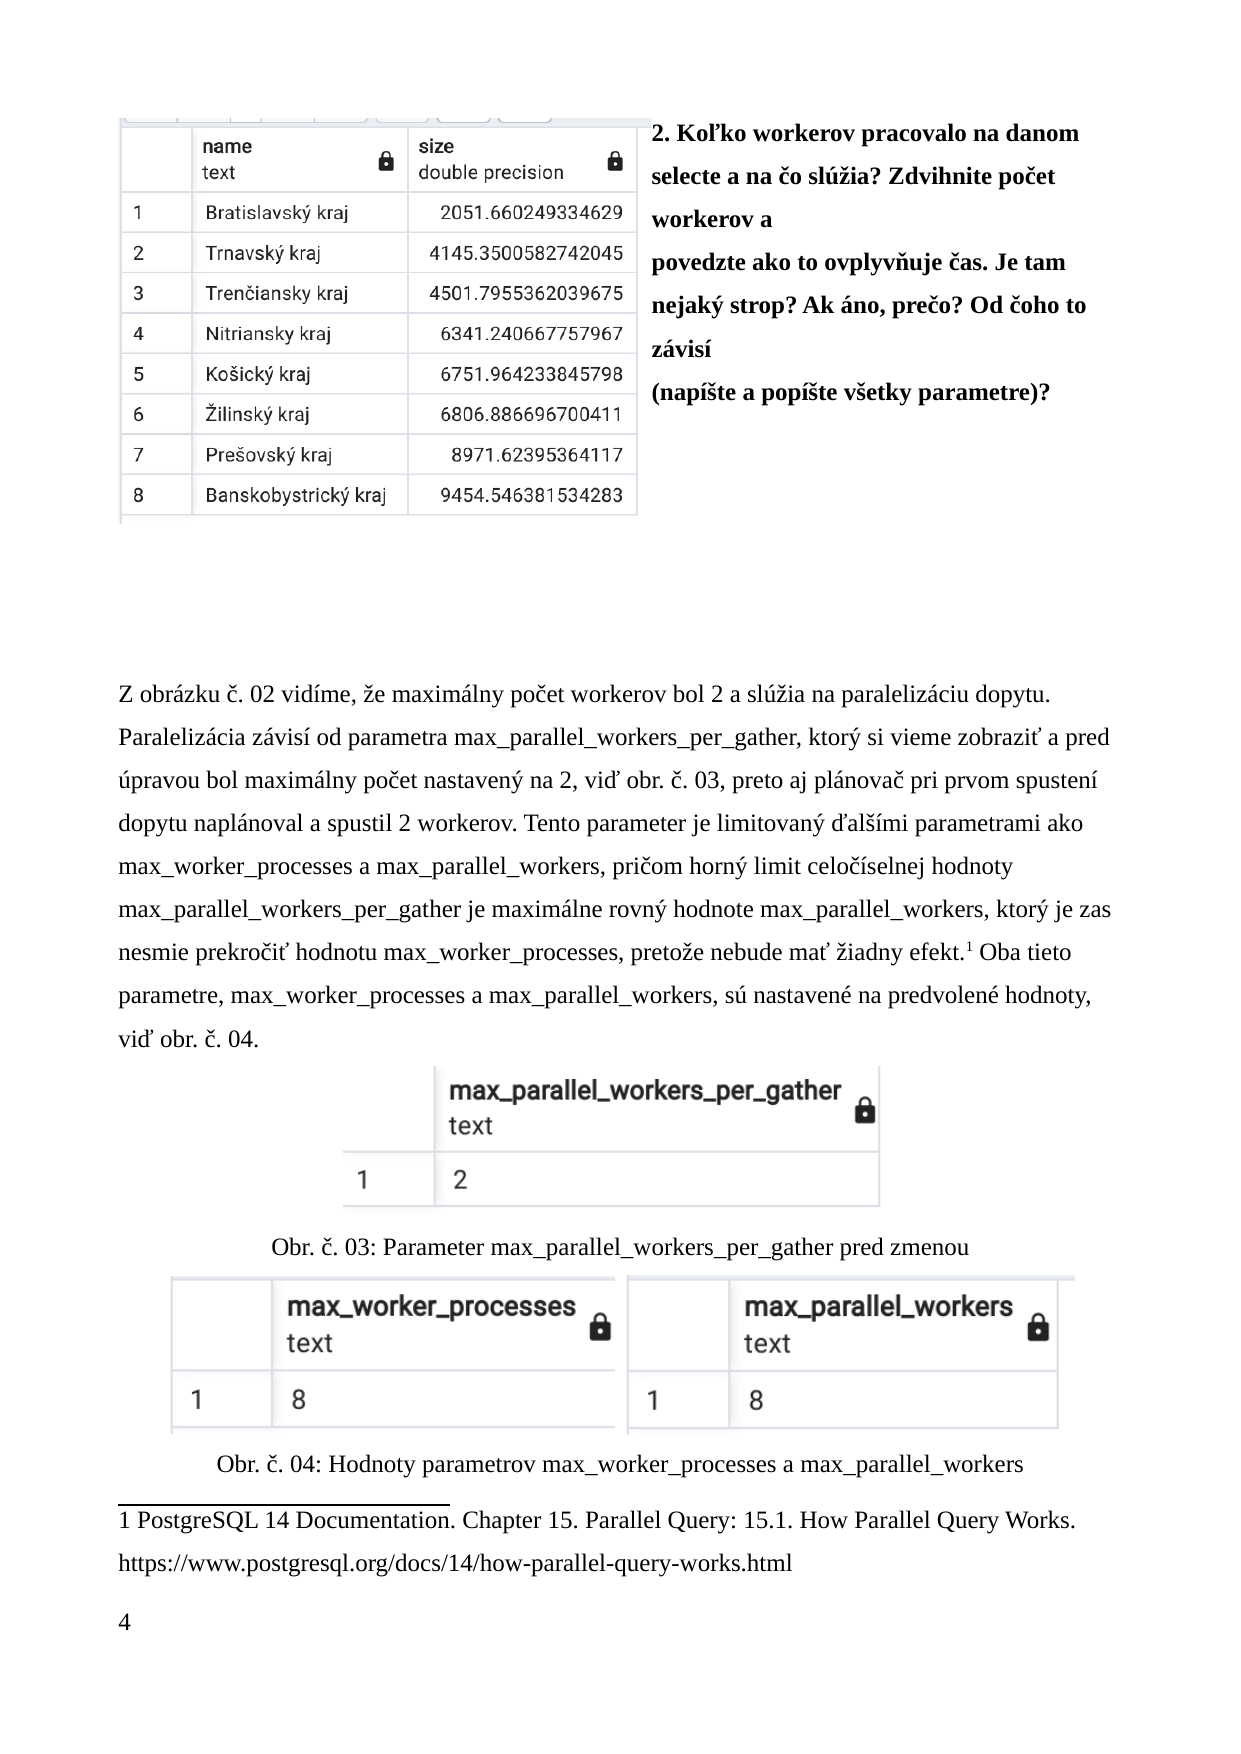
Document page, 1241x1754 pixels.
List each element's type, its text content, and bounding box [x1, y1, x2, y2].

text Obr. č. 03: Parameter max_parallel_workers_per_gather pred zmenou [118, 1232, 1122, 1261]
text 2. Koľko workerov pracovalo na danom selecte a na čo slúžia? Zdvihnite počet workerov a [652, 118, 1122, 233]
picture [342, 1066, 904, 1218]
text (napíšte a popíšte všetky parametre)? [652, 377, 1122, 406]
text Obr. č. 04: Hodnoty parametrov max_worker_processes a max_parallel_workers [118, 1449, 1122, 1478]
picture [165, 1276, 615, 1434]
picture [118, 118, 652, 524]
text povedzte ako to ovplyvňuje čas. Je tam nejaký strop? Ak áno, prečo? Od čoho to závisí [652, 247, 1122, 362]
text PostgreSQL 14 Documentation. Chapter 15. Parallel Query: 15.1. How Parallel Query Works. https://www.postgresql.org/docs/14/how-parallel-query-works.html [118, 1505, 1122, 1577]
picture [621, 1275, 1075, 1435]
text Z obrázku č. 02 vidíme, že maximálny počet workerov bol 2 a slúžia na paralelizáciu dopytu. Paralelizácia závisí od parametra max_parallel_workers_per_gather, ktorý si vieme zobraziť a pred úpravou bol maximálny počet nastavený na 2, viď obr. č. 03, preto aj plánovač pri prvom spustení dopytu naplánoval a spustil 2 workerov. Tento parameter je limitovaný ďalšími parametrami ako max_worker_processes a max_parallel_workers, pričom horný limit celočíselnej hodnoty max_parallel_workers_per_gather je maximálne rovný hodnote max_parallel_workers, ktorý je zas nesmie prekročiť hodnotu max_worker_processes, pretože nebude mať žiadny efekt. Oba tieto parametre, max_worker_processes a max_parallel_workers, sú nastavené na predvolené hodnoty, viď obr. č. 04. [118, 679, 1122, 1052]
